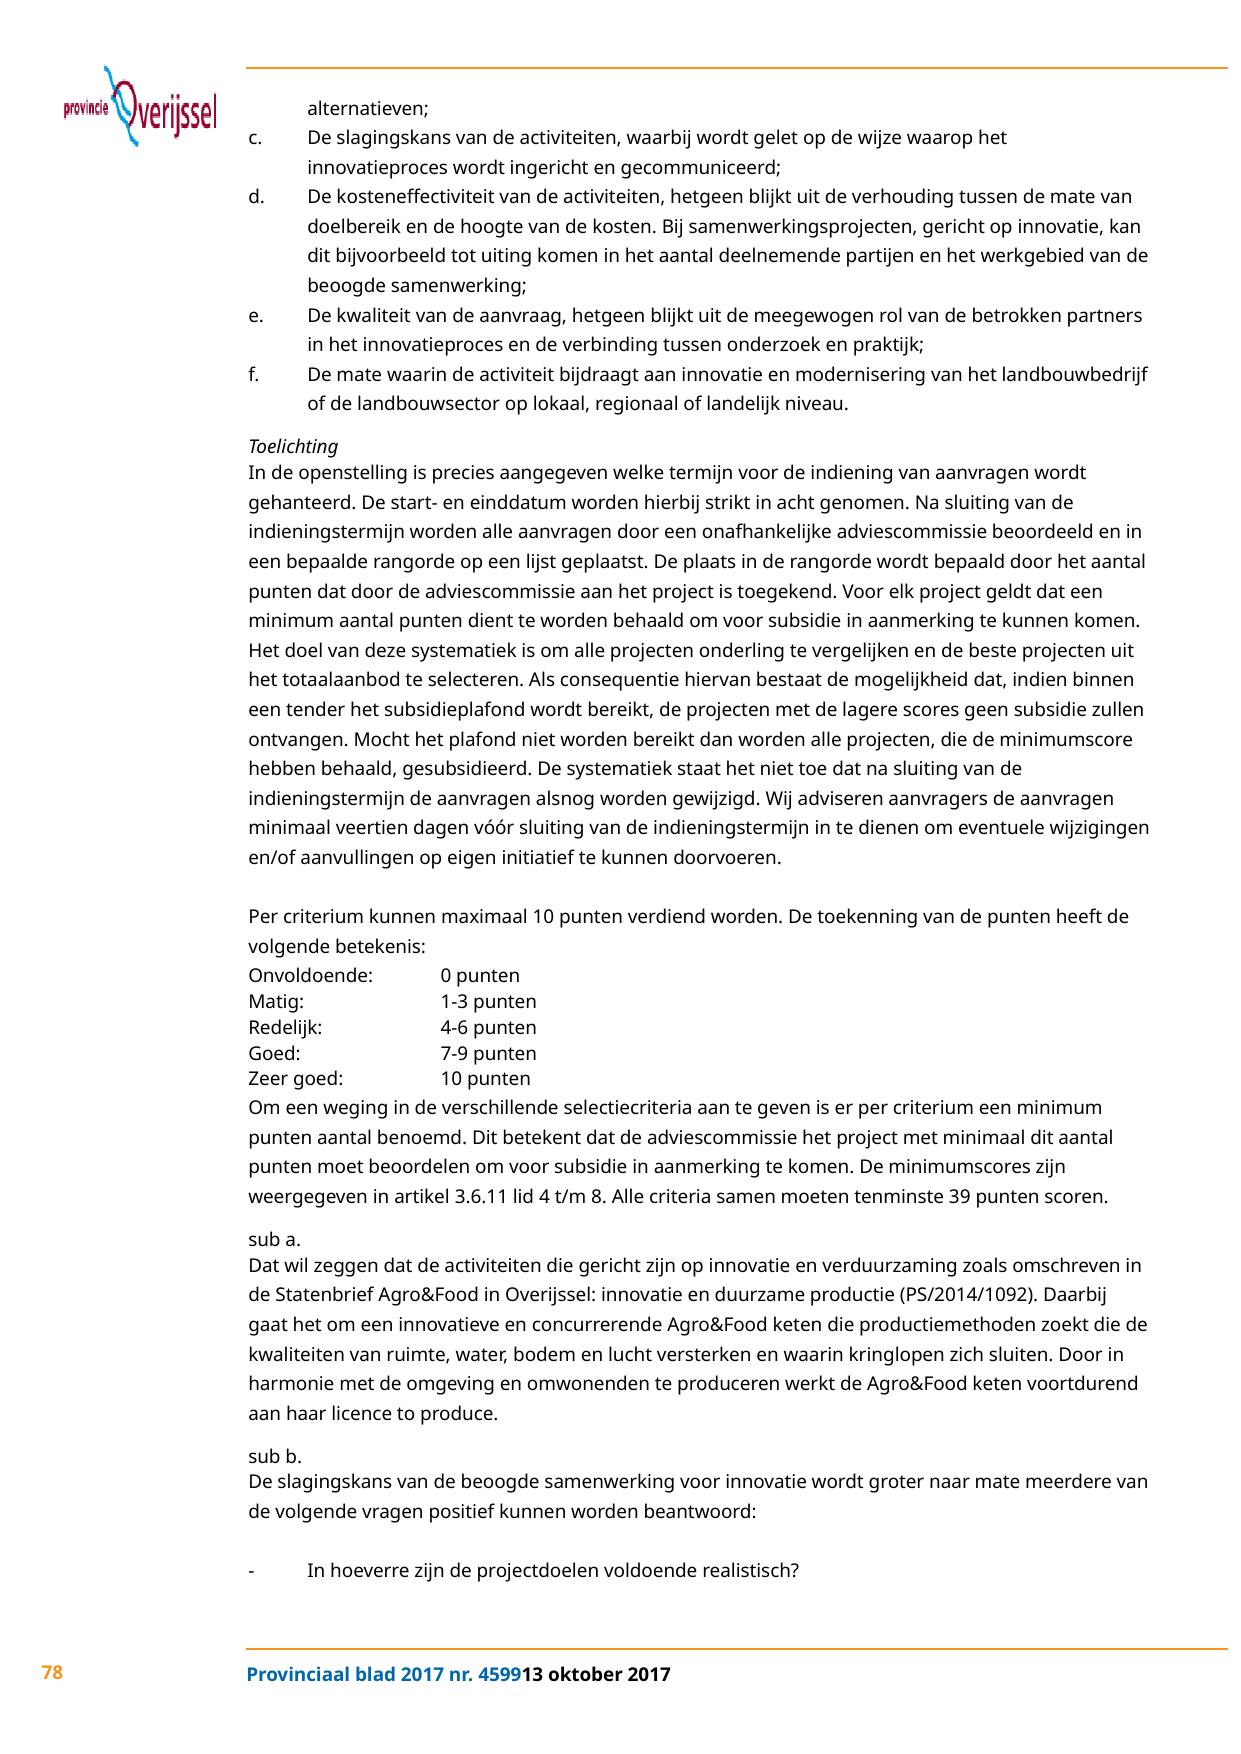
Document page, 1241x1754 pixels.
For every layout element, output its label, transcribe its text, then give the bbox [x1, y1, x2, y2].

text Om een weging in de verschillende selectiecriteria aan te geven is er per criterium een minimum punten aantal benoemd. Dit betekent dat de adviescommissie het project met minimaal dit aantal punten moet beoordelen om voor subsidie in aanmerking te komen. De minimumscores zijn weergegeven in artikel 3.6.11 lid 4 t/m 8. Alle criteria samen moeten tenminste 39 punten scoren. [248, 1094, 1152, 1209]
table_header Onvoldoende: [248, 963, 440, 988]
table_cell Goed: [248, 1040, 440, 1065]
text In de openstelling is precies aangegeven welke termijn voor de indiening van aanvragen wordt gehanteerd. De start- en einddatum worden hierbij strikt in acht genomen. Na sluiting van de indieningstermijn worden alle aanvragen door een onafhankelijke adviescommissie beoordeeld en in een bepaalde rangorde op een lijst geplaatst. De plaats in de rangorde wordt bepaald door het aantal punten dat door de adviescommissie aan het project is toegekend. Voor elk project geldt dat een minimum aantal punten dient te worden behaald om voor subsidie in aanmerking te kunnen komen. Het doel van deze systematiek is om alle projecten onderling te vergelijken en de beste projecten uit het totaalaanbod te selecteren. Als consequentie hiervan bestaat de mogelijkheid dat, indien binnen een tender het subsidieplafond wordt bereikt, de projecten met de lagere scores geen subsidie zullen ontvangen. Mocht het plafond niet worden bereikt dan worden alle projecten, die de minimumscore hebben behaald, gesubsidieerd. De systematiek staat het niet toe dat na sluiting van de indieningstermijn de aanvragen alsnog worden gewijzigd. Wij adviseren aanvragers de aanvragen minimaal veertien dagen vóór sluiting van de indieningstermijn in te dienen om eventuele wijzigingen en/of aanvullingen op eigen initiatief te kunnen doorvoeren. [248, 459, 1152, 870]
table_header 0 punten [440, 963, 1152, 988]
list De slagingskans van de activiteiten, waarbij wordt gelet op de wijze waarop het innovatieproces wordt ingericht en gecommuniceerd; [248, 124, 1152, 180]
text Toelichting [248, 434, 1152, 459]
list De kwaliteit van de aanvraag, hetgeen blijkt uit de meegewogen rol van de betrokken partners in het innovatieproces en de verbinding tussen onderzoek en praktijk; [248, 302, 1152, 357]
text Per criterium kunnen maximaal 10 punten verdiend worden. De toekenning van de punten heeft de volgende betekenis: [248, 903, 1152, 958]
list De mate waarin de activiteit bijdraagt aan innovatie en modernisering van het landbouwbedrijf of de landbouwsector op lokaal, regionaal of landelijk niveau. [248, 361, 1152, 416]
text sub a. [248, 1226, 1152, 1252]
text Dat wil zeggen dat de activiteiten die gericht zijn op innovatie en verduurzaming zoals omschreven in de Statenbrief Agro&Food in Overijssel: innovatie en duurzame productie (PS/2014/1092). Daarbij gaat het om een innovatieve en concurrerende Agro&Food keten die productiemethoden zoekt die de kwaliteiten van ruimte, water, bodem en lucht versterken en waarin kringlopen zich sluiten. Door in harmonie met de omgeving en omwonenden te produceren werkt de Agro&Food keten voortdurend aan haar licence to produce. [248, 1252, 1152, 1426]
list alternatieven; [248, 95, 1152, 121]
table_cell Zeer goed: [248, 1065, 440, 1091]
table_cell 10 punten [440, 1065, 1152, 1091]
table_cell 7-9 punten [440, 1040, 1152, 1065]
table_cell 1-3 punten [440, 988, 1152, 1014]
list De kosteneffectiviteit van de activiteiten, hetgeen blijkt uit de verhouding tussen de mate van doelbereik en de hoogte van de kosten. Bij samenwerkingsprojecten, gericht op innovatie, kan dit bijvoorbeeld tot uiting komen in het aantal deelnemende partijen en het werkgebied van de beoogde samenwerking; [248, 183, 1152, 298]
picture [41, 47, 231, 172]
text sub b. [248, 1443, 1152, 1469]
list In hoeverre zijn de projectdoelen voldoende realistisch? [248, 1557, 1152, 1583]
table_cell Matig: [248, 988, 440, 1014]
table_cell 4-6 punten [440, 1014, 1152, 1040]
text De slagingskans van de beoogde samenwerking voor innovatie wordt groter naar mate meerdere van de volgende vragen positief kunnen worden beantwoord: [248, 1469, 1152, 1524]
table_cell Redelijk: [248, 1014, 440, 1040]
